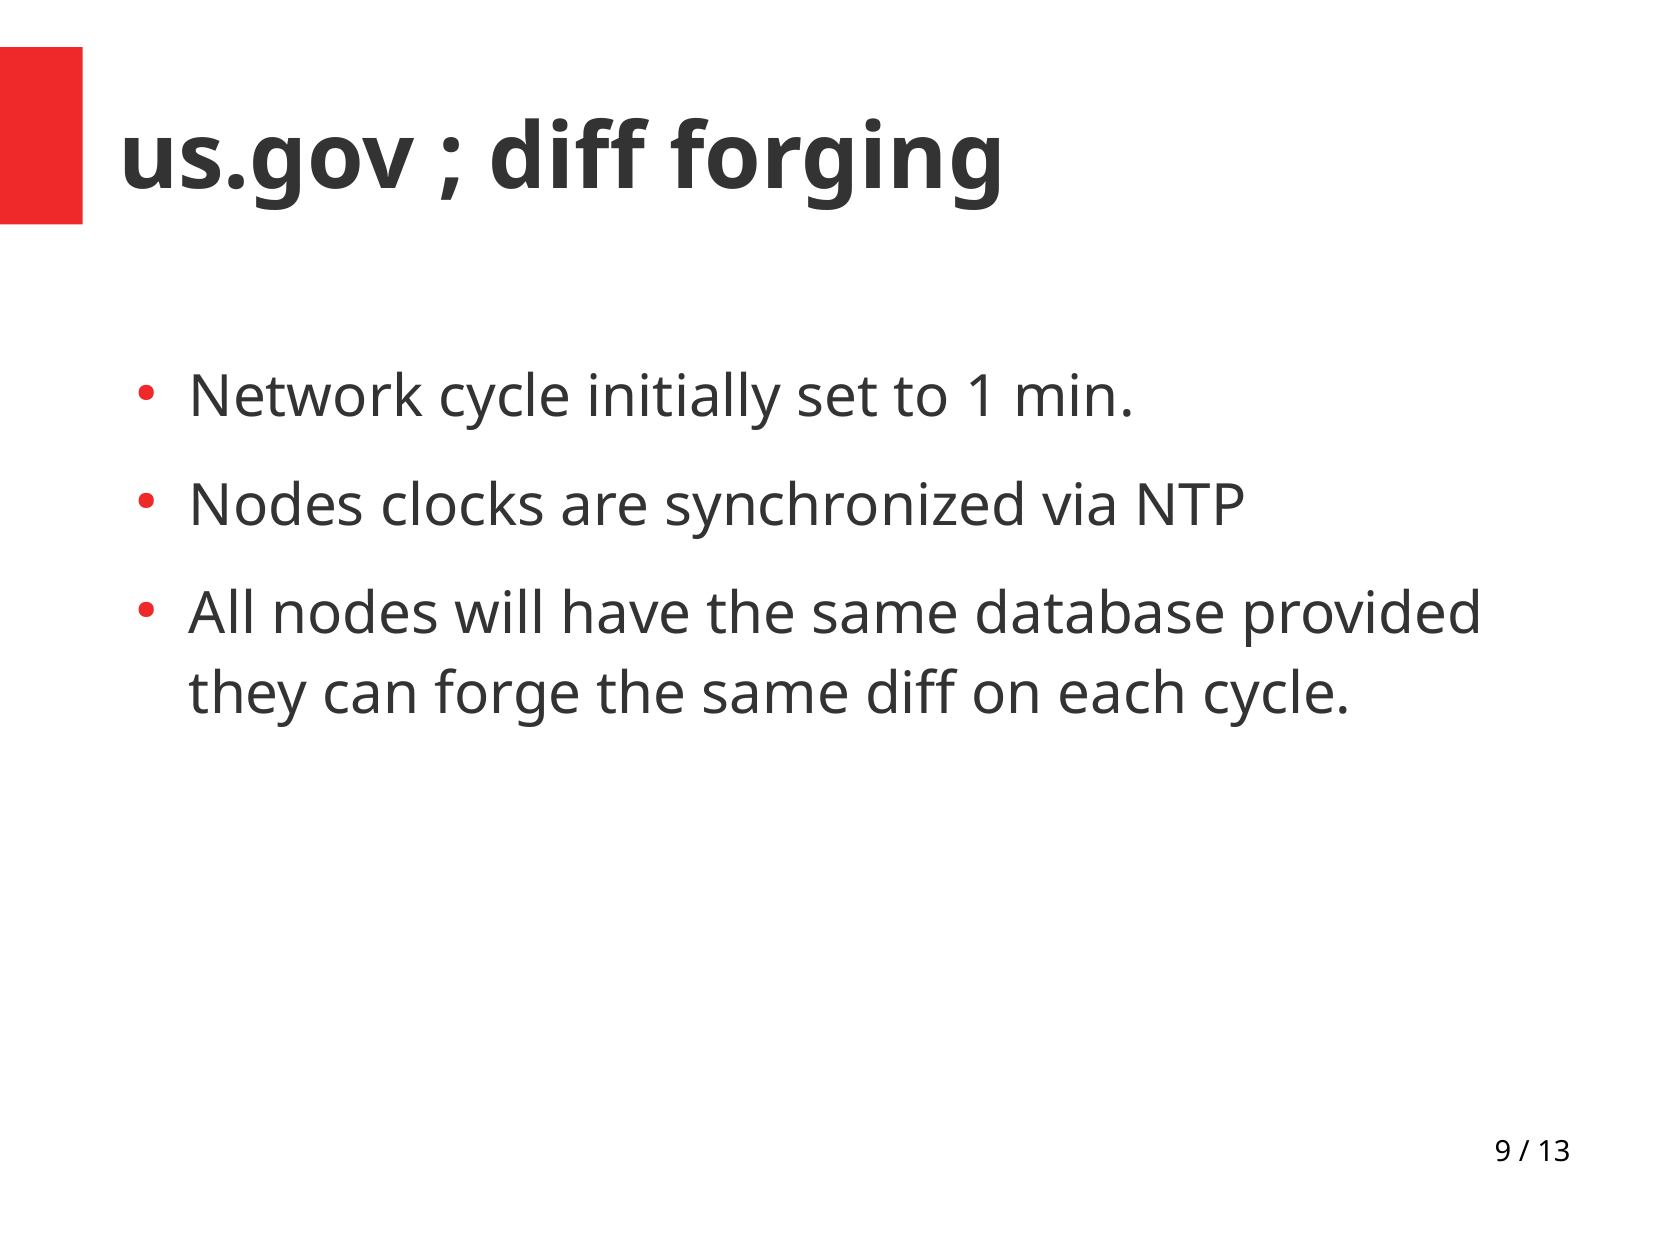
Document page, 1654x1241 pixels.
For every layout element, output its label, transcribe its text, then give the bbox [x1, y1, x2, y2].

title us.gov ; diff forging [118, 49, 1571, 257]
list Network cycle initially set to 1 min. Nodes clocks are synchronized via NTP All nodes will have the same database provided they can forge the same diff on each cycle. [118, 354, 1536, 1074]
